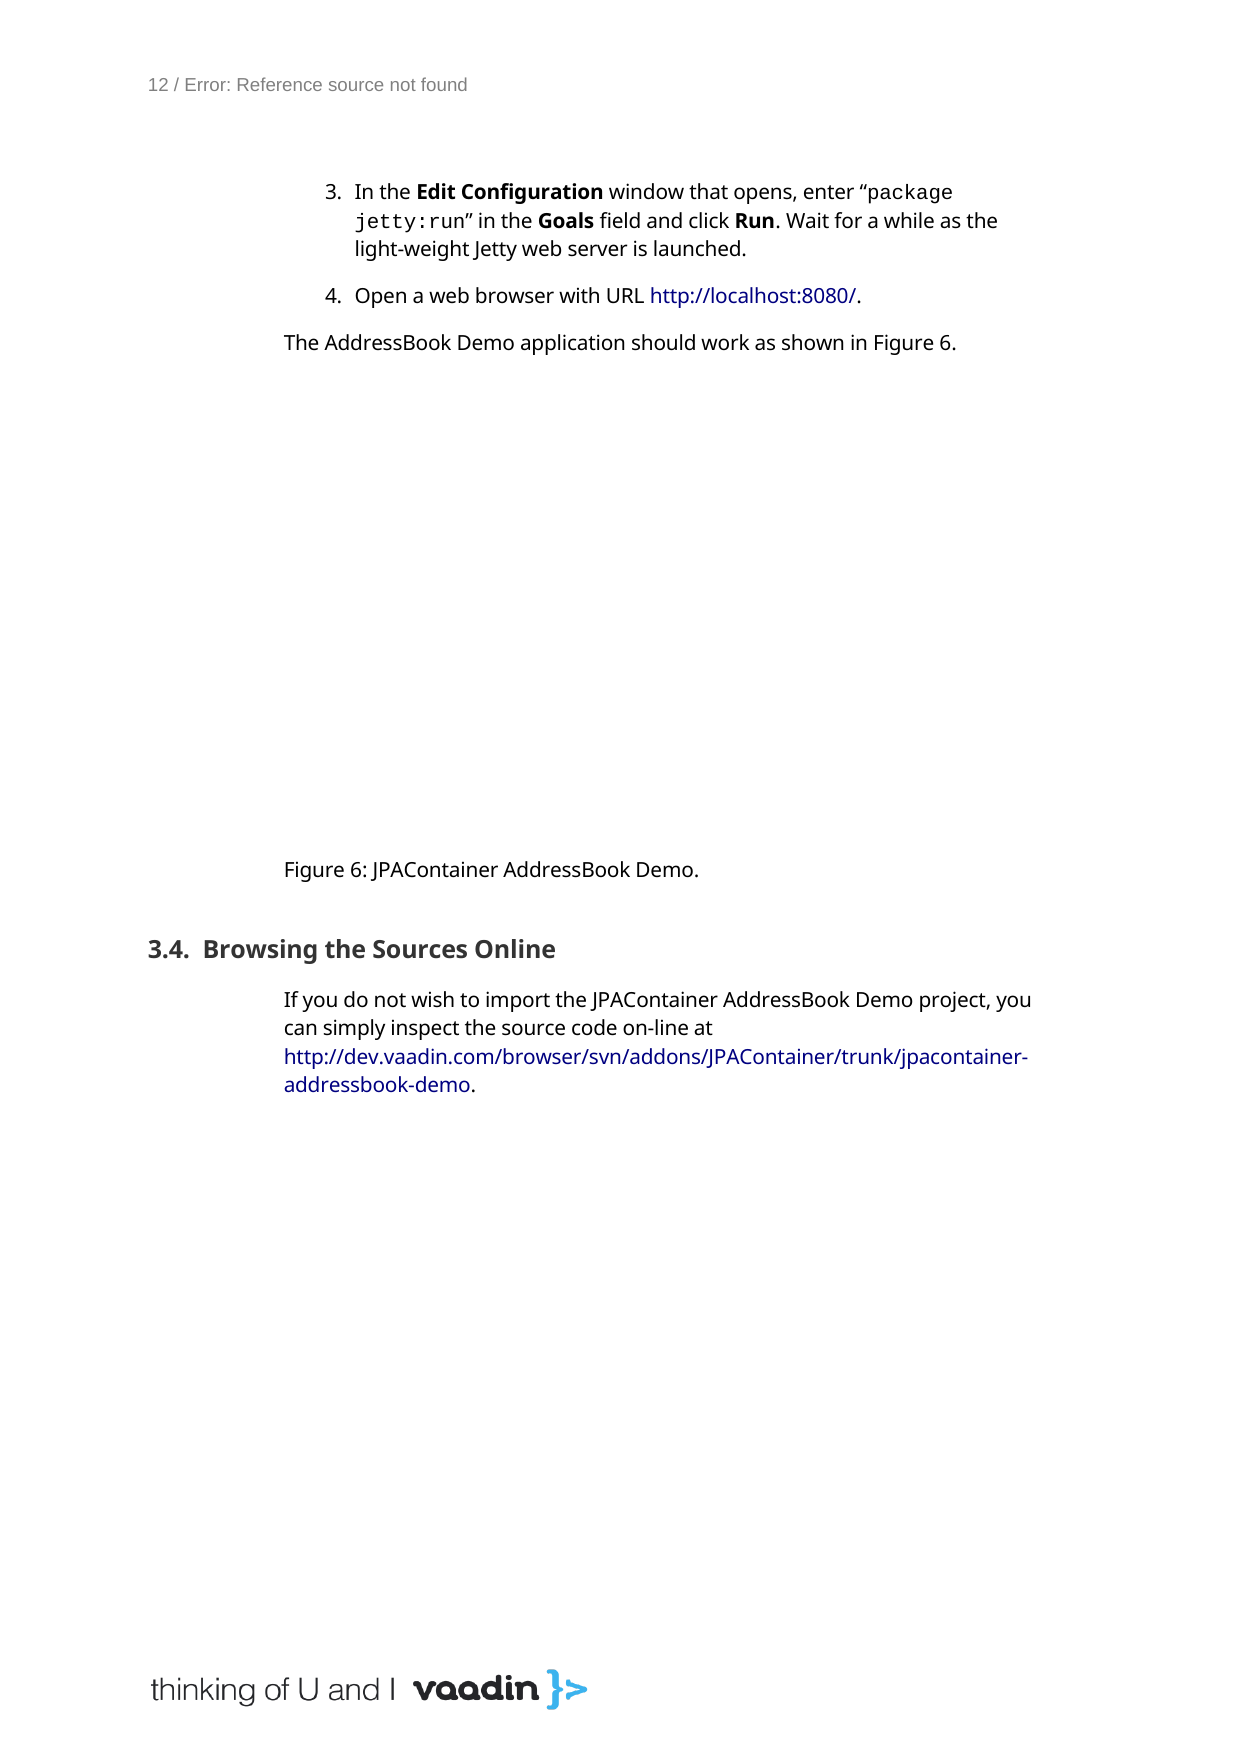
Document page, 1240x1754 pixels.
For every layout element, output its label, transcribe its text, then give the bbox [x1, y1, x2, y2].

list In the Edit Configuration window that opens, enter “package jetty:run” in the Goals field and click Run. Wait for a while as the light-weight Jetty web server is launched. [325, 177, 1033, 263]
picture [150, 1665, 590, 1712]
text The AddressBook Demo application should work as shown in Figure 6. [283, 328, 1033, 357]
subtitle Browsing the Sources Online [148, 932, 1033, 966]
text Figure 6: JPAContainer AddressBook Demo. [283, 855, 1033, 883]
list Open a web browser with URL http://localhost:8080/. [325, 281, 1033, 309]
text If you do not wish to import the JPAContainer AddressBook Demo project, you can simply inspect the source code on-line at http://dev.vaadin.com/browser/svn/addons/JPAContainer/trunk/jpacontainer-addressbook-demo. [283, 985, 1033, 1099]
